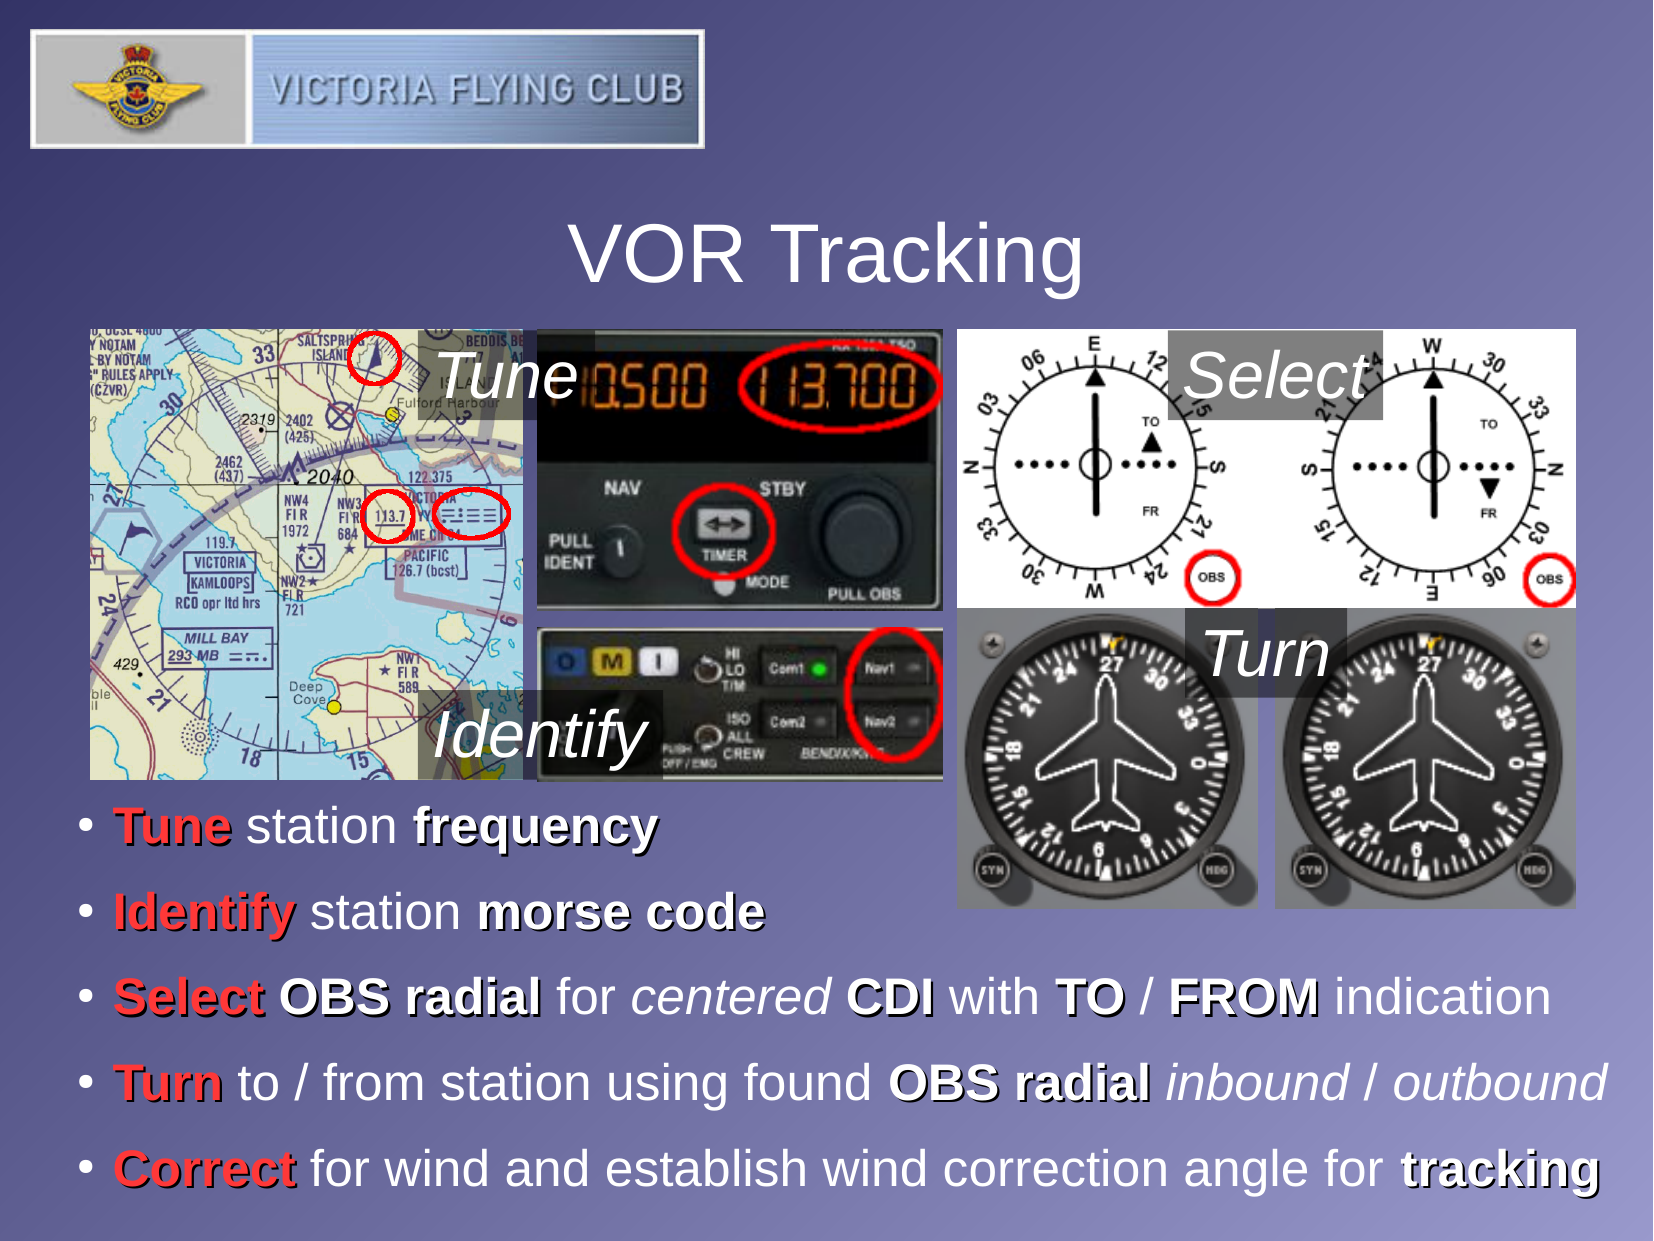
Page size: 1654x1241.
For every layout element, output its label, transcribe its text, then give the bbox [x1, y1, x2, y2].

picture [30, 29, 705, 149]
text_box Turn [1185, 608, 1348, 698]
picture [90, 329, 523, 781]
text_box Tune [417, 330, 596, 421]
text_box Select [1167, 330, 1384, 421]
picture [537, 329, 943, 611]
picture [957, 329, 1576, 909]
title VOR Tracking [82, 150, 1571, 358]
picture [537, 627, 943, 782]
list Tune station frequency Identify station morse code Select OBS radial for centered CDI with TO / FROM indication Turn to / from station using found OBS radial inbound / outbound Correct for wind and establish wind correction angle for tracking [60, 797, 1653, 1203]
text_box Identify [417, 690, 664, 780]
